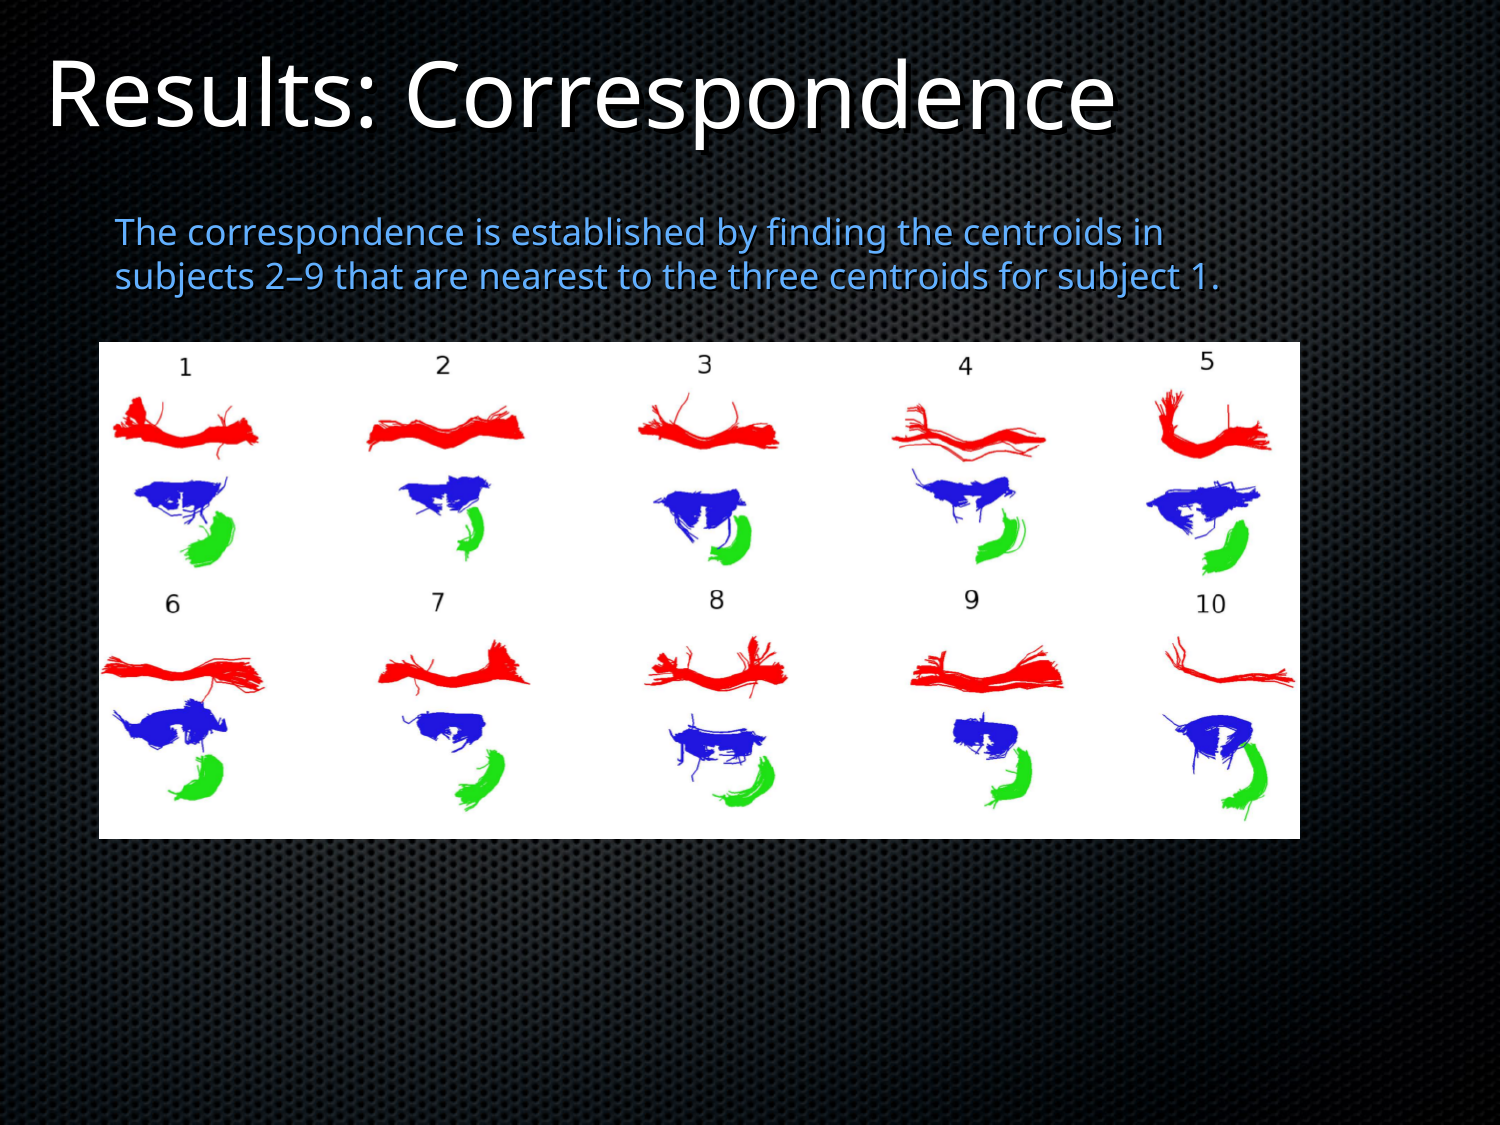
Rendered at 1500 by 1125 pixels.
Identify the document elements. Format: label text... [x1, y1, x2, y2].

text_box The correspondence is established by finding the centroids in subjects 2–9 that are nearest to the three centroids for subject 1. [106, 200, 1300, 308]
picture [0, 0, 1500, 1125]
title Results: Correspondence [36, 26, 1342, 158]
